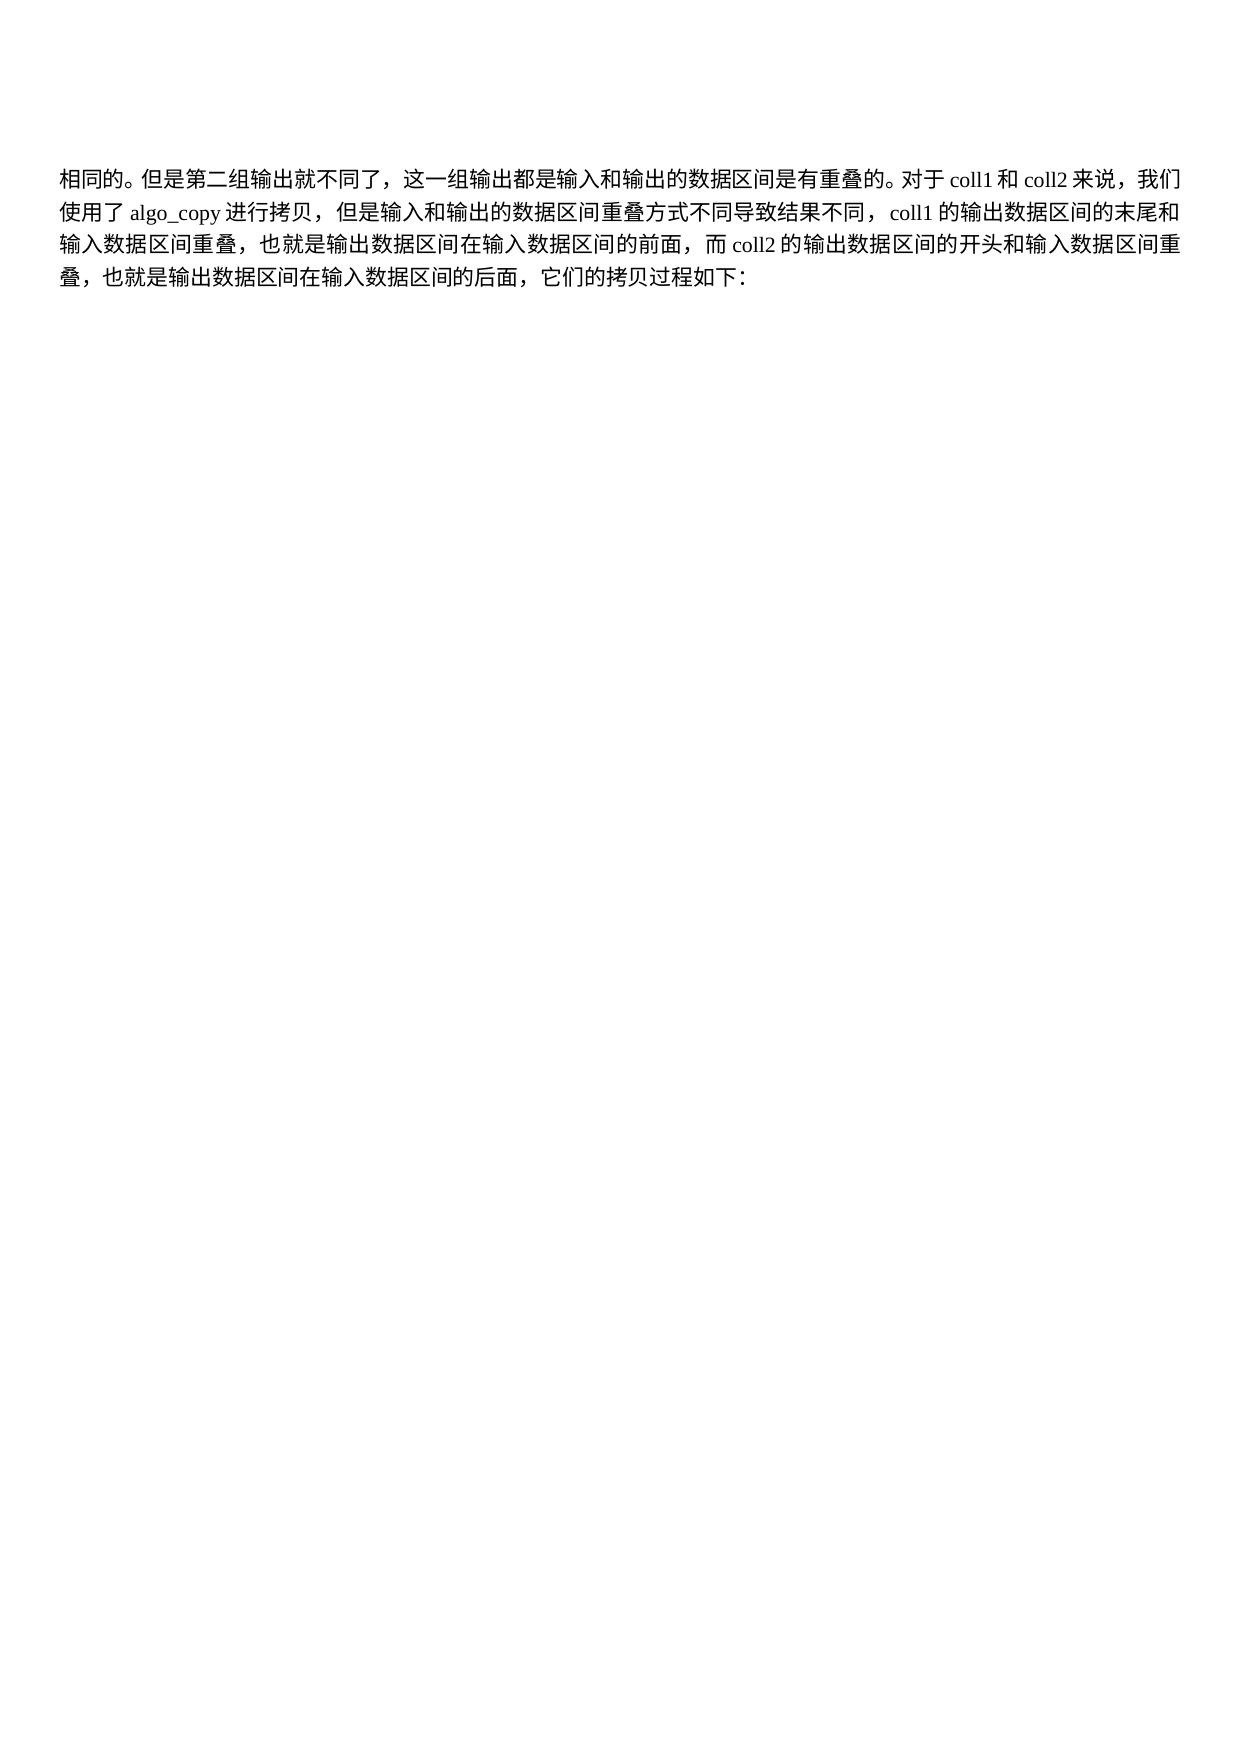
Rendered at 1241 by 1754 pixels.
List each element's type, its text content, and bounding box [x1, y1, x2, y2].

text 相同的。但是第二组输出就不同了，这一组输出都是输入和输出的数据区间是有重叠的。对于coll1和coll2来说，我们使用了algo_copy进行拷贝，但是输入和输出的数据区间重叠方式不同导致结果不同，coll1的输出数据区间的末尾和输入数据区间重叠，也就是输出数据区间在输入数据区间的前面，而coll2的输出数据区间的开头和输入数据区间重叠，也就是输出数据区间在输入数据区间的后面，它们的拷贝过程如下： [59, 162, 1181, 292]
